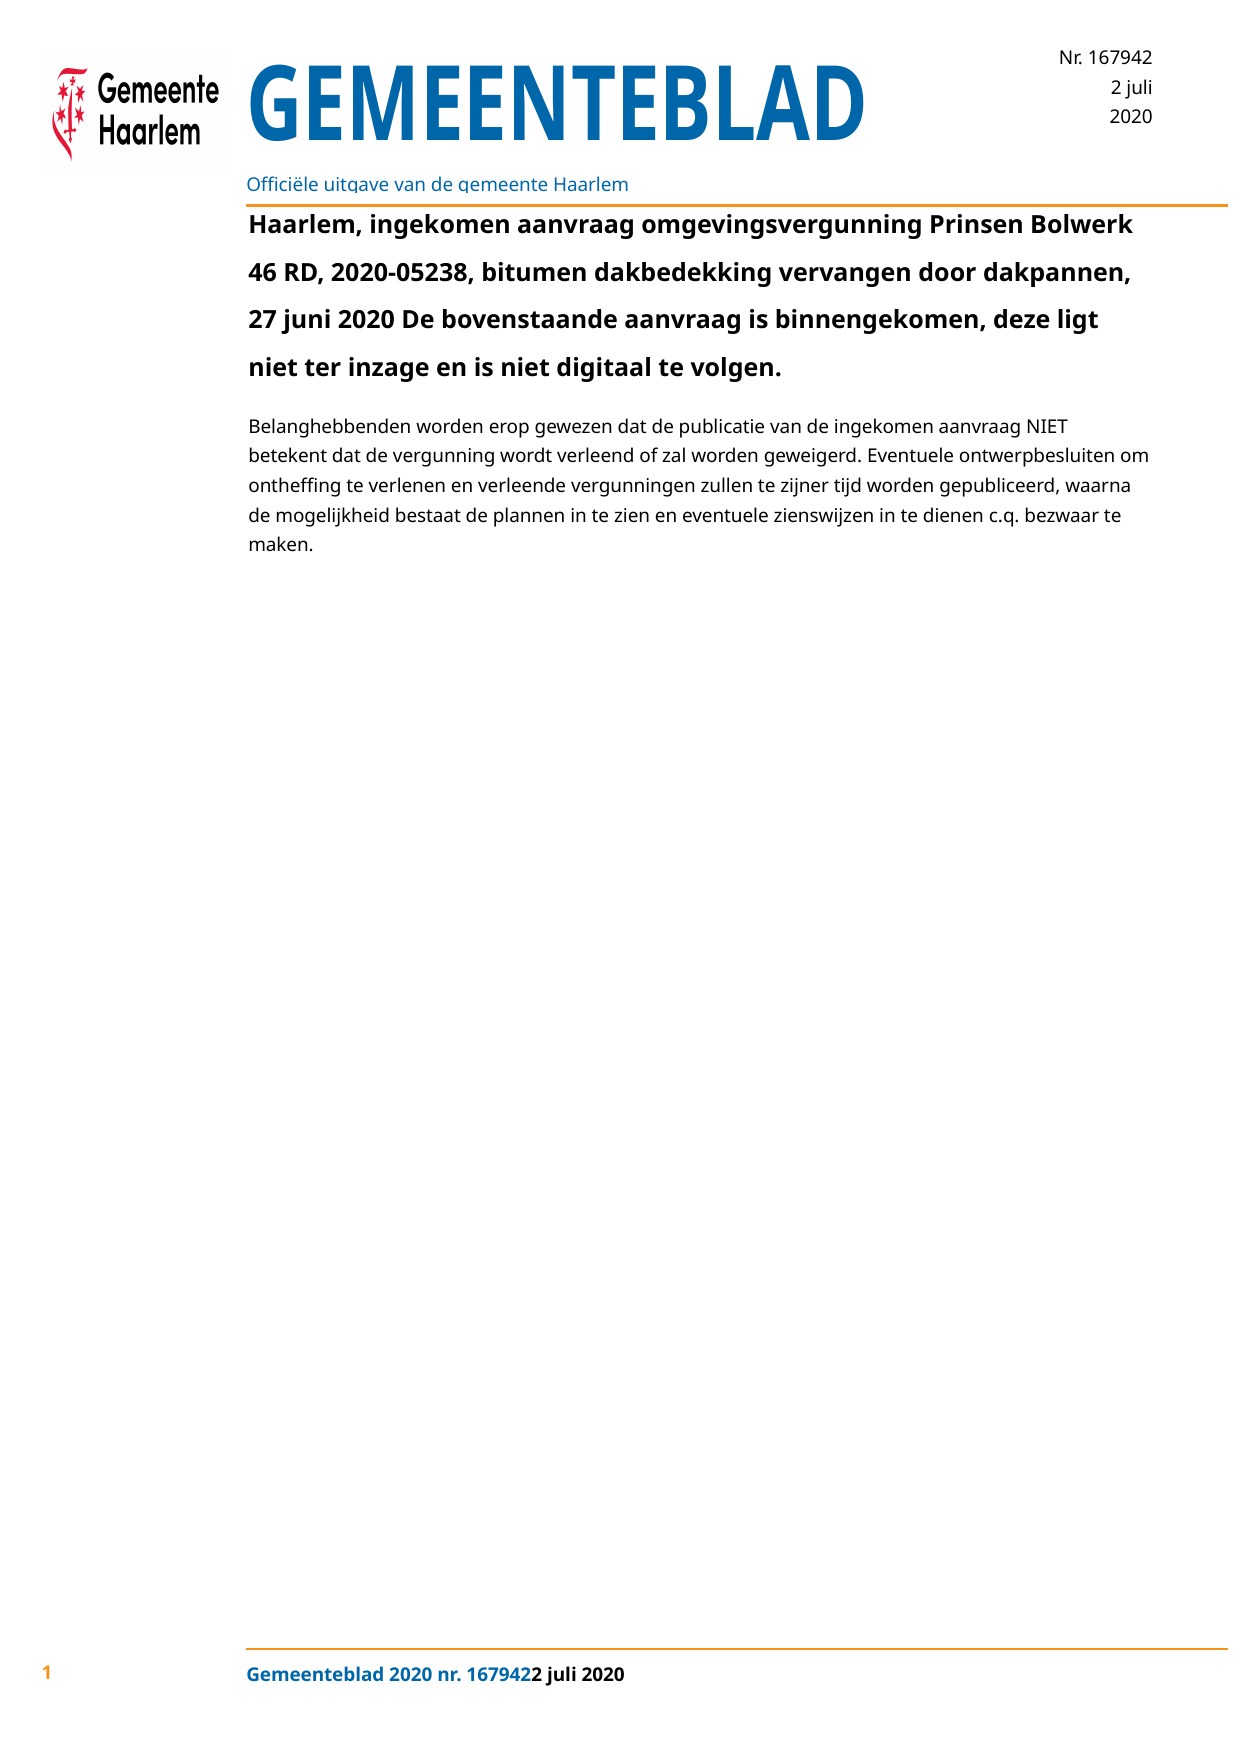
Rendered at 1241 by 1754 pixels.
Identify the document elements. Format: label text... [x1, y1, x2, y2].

picture [41, 47, 231, 172]
text Belanghebbenden worden erop gewezen dat de publicatie van de ingekomen aanvraag NIET betekent dat de vergunning wordt verleend of zal worden geweigerd. Eventuele ontwerpbesluiten om ontheffing te verlenen en verleende vergunningen zullen te zijner tijd worden gepubliceerd, waarna de mogelijkheid bestaat de plannen in te zien en eventuele zienswijzen in te dienen c.q. bezwaar te maken. [248, 413, 1152, 557]
text Haarlem, ingekomen aanvraag omgevingsvergunning Prinsen Bolwerk 46 RD, 2020-05238, bitumen dakbedekking vervangen door dakpannen, 27 juni 2020 De bovenstaande aanvraag is binnengekomen, deze ligt niet ter inzage en is niet digitaal te volgen. [248, 207, 1152, 384]
